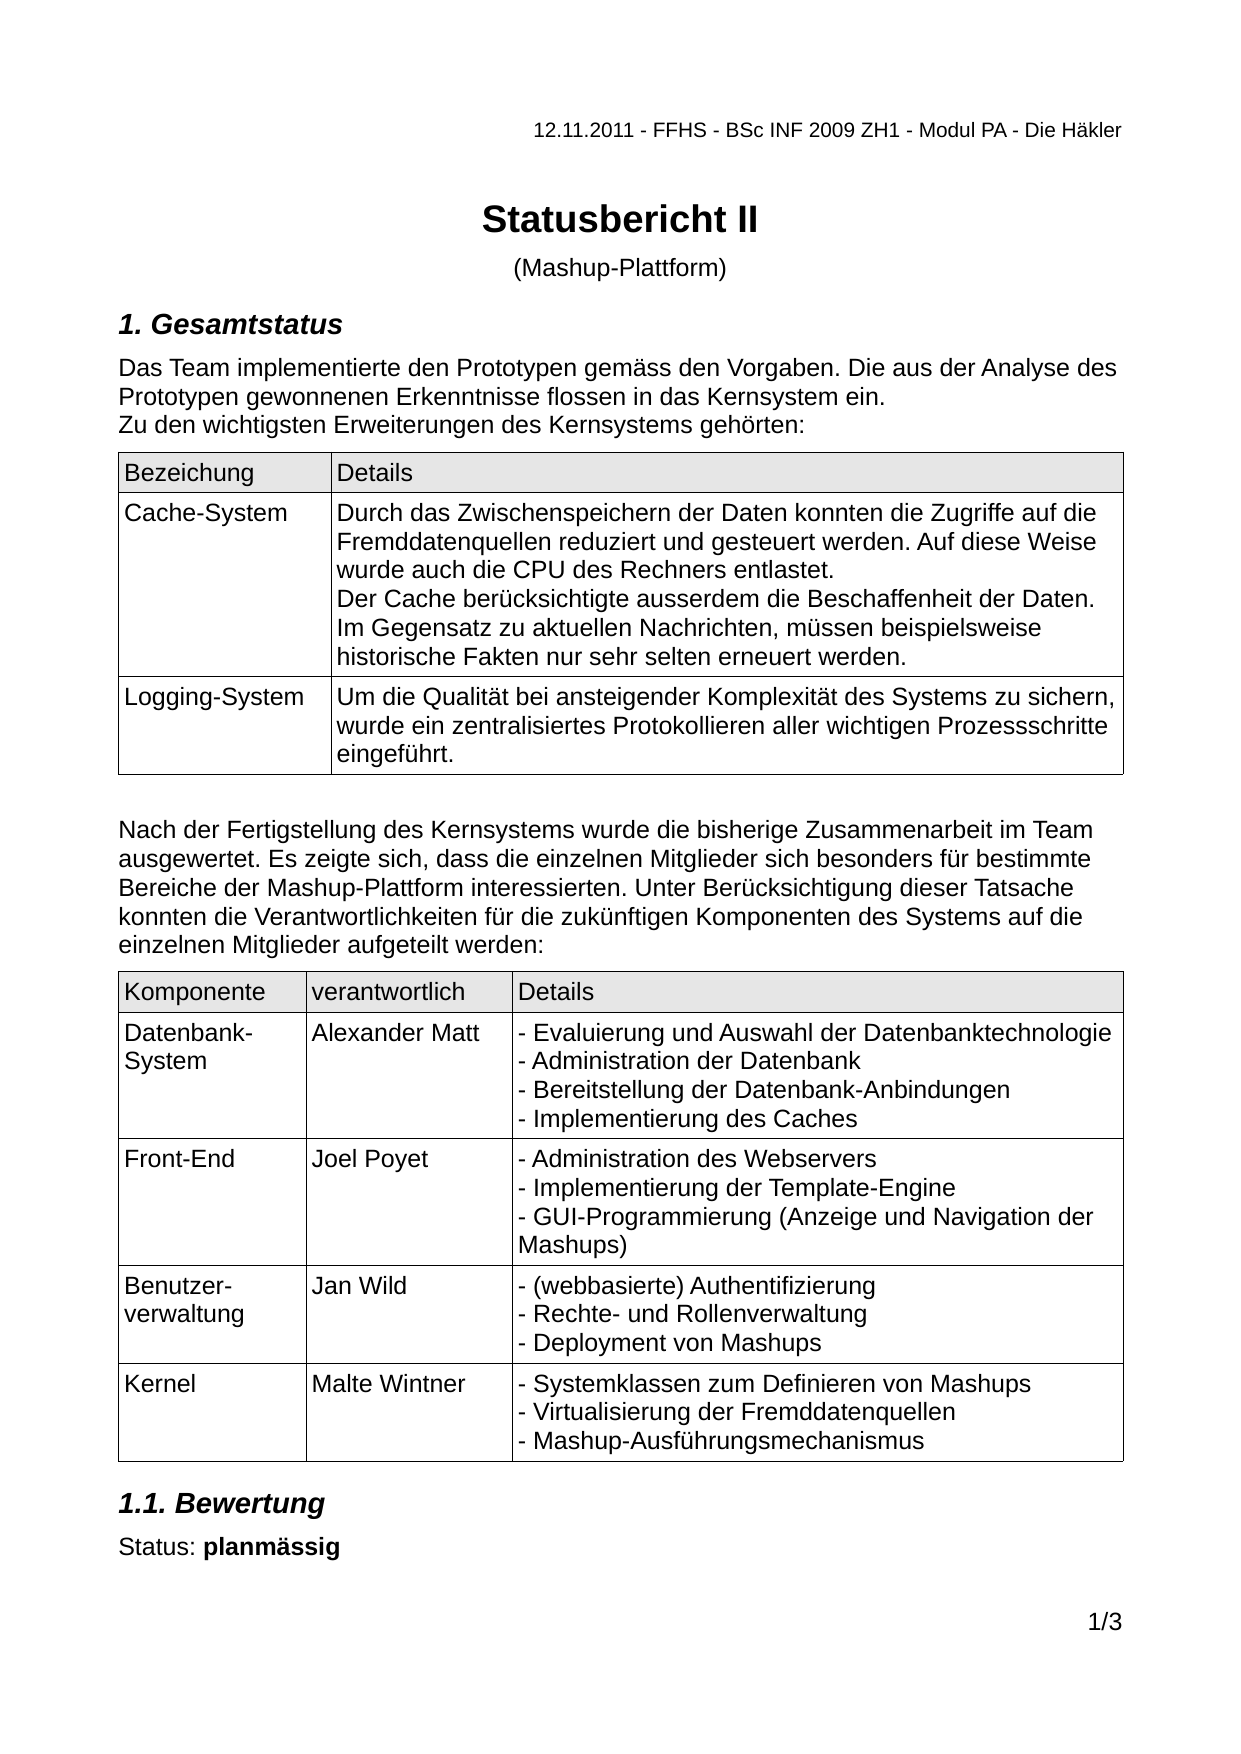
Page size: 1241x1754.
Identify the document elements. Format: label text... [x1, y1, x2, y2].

table_cell - Administration des Webservers - Implementierung der Template-Engine - GUI-Programmierung (Anzeige und Navigation der Mashups) [513, 1139, 1123, 1265]
table_cell Joel Poyet [307, 1139, 512, 1265]
table_cell Benutzer-verwaltung [119, 1266, 306, 1363]
table_cell Um die Qualität bei ansteigender Komplexität des Systems zu sichern, wurde ein zentralisiertes Protokollieren aller wichtigen Prozessschritte eingeführt. [332, 677, 1123, 774]
subtitle 1. Gesamtstatus [118, 307, 1122, 340]
text (Mashup-Plattform) [118, 253, 1122, 282]
table_cell Jan Wild [307, 1266, 512, 1363]
table_header Details [513, 972, 1123, 1012]
table_cell - Evaluierung und Auswahl der Datenbanktechnologie - Administration der Datenbank - Bereitstellung der Datenbank-Anbindungen - Implementierung des Caches [513, 1013, 1123, 1138]
table_header verantwortlich [307, 972, 512, 1012]
text Das Team implementierte den Prototypen gemäss den Vorgaben. Die aus der Analyse des Prototypen gewonnenen Erkenntnisse flossen in das Kernsystem ein. Zu den wichtigsten Erweiterungen des Kernsystems gehörten: [118, 353, 1122, 439]
table_header Details [332, 453, 1123, 492]
table_cell - (webbasierte) Authentifizierung - Rechte- und Rollenverwaltung - Deployment von Mashups [513, 1266, 1123, 1363]
table_cell Front-End [119, 1139, 306, 1265]
table_header Komponente [119, 972, 306, 1012]
table_cell Kernel [119, 1364, 306, 1461]
subtitle 1.1. Bewertung [118, 1486, 1122, 1519]
table_cell Cache-System [119, 493, 331, 676]
subtitle Statusbericht II [118, 197, 1122, 241]
table_cell Logging-System [119, 677, 331, 774]
text Status: planmässig [118, 1532, 1122, 1560]
table_header Bezeichung [119, 453, 331, 492]
table_cell - Systemklassen zum Definieren von Mashups - Virtualisierung der Fremddatenquellen - Mashup-Ausführungsmechanismus [513, 1364, 1123, 1461]
text Nach der Fertigstellung des Kernsystems wurde die bisherige Zusammenarbeit im Team ausgewertet. Es zeigte sich, dass die einzelnen Mitglieder sich besonders für bestimmte Bereiche der Mashup-Plattform interessierten. Unter Berücksichtigung dieser Tatsache konnten die Verantwortlichkeiten für die zukünftigen Komponenten des Systems auf die einzelnen Mitglieder aufgeteilt werden: [118, 815, 1122, 959]
table_cell Durch das Zwischenspeichern der Daten konnten die Zugriffe auf die Fremddatenquellen reduziert und gesteuert werden. Auf diese Weise wurde auch die CPU des Rechners entlastet. Der Cache berücksichtigte ausserdem die Beschaffenheit der Daten. Im Gegensatz zu aktuellen Nachrichten, müssen beispielsweise historische Fakten nur sehr selten erneuert werden. [332, 493, 1123, 676]
table_cell Alexander Matt [307, 1013, 512, 1138]
table_cell Datenbank-System [119, 1013, 306, 1138]
table_cell Malte Wintner [307, 1364, 512, 1461]
